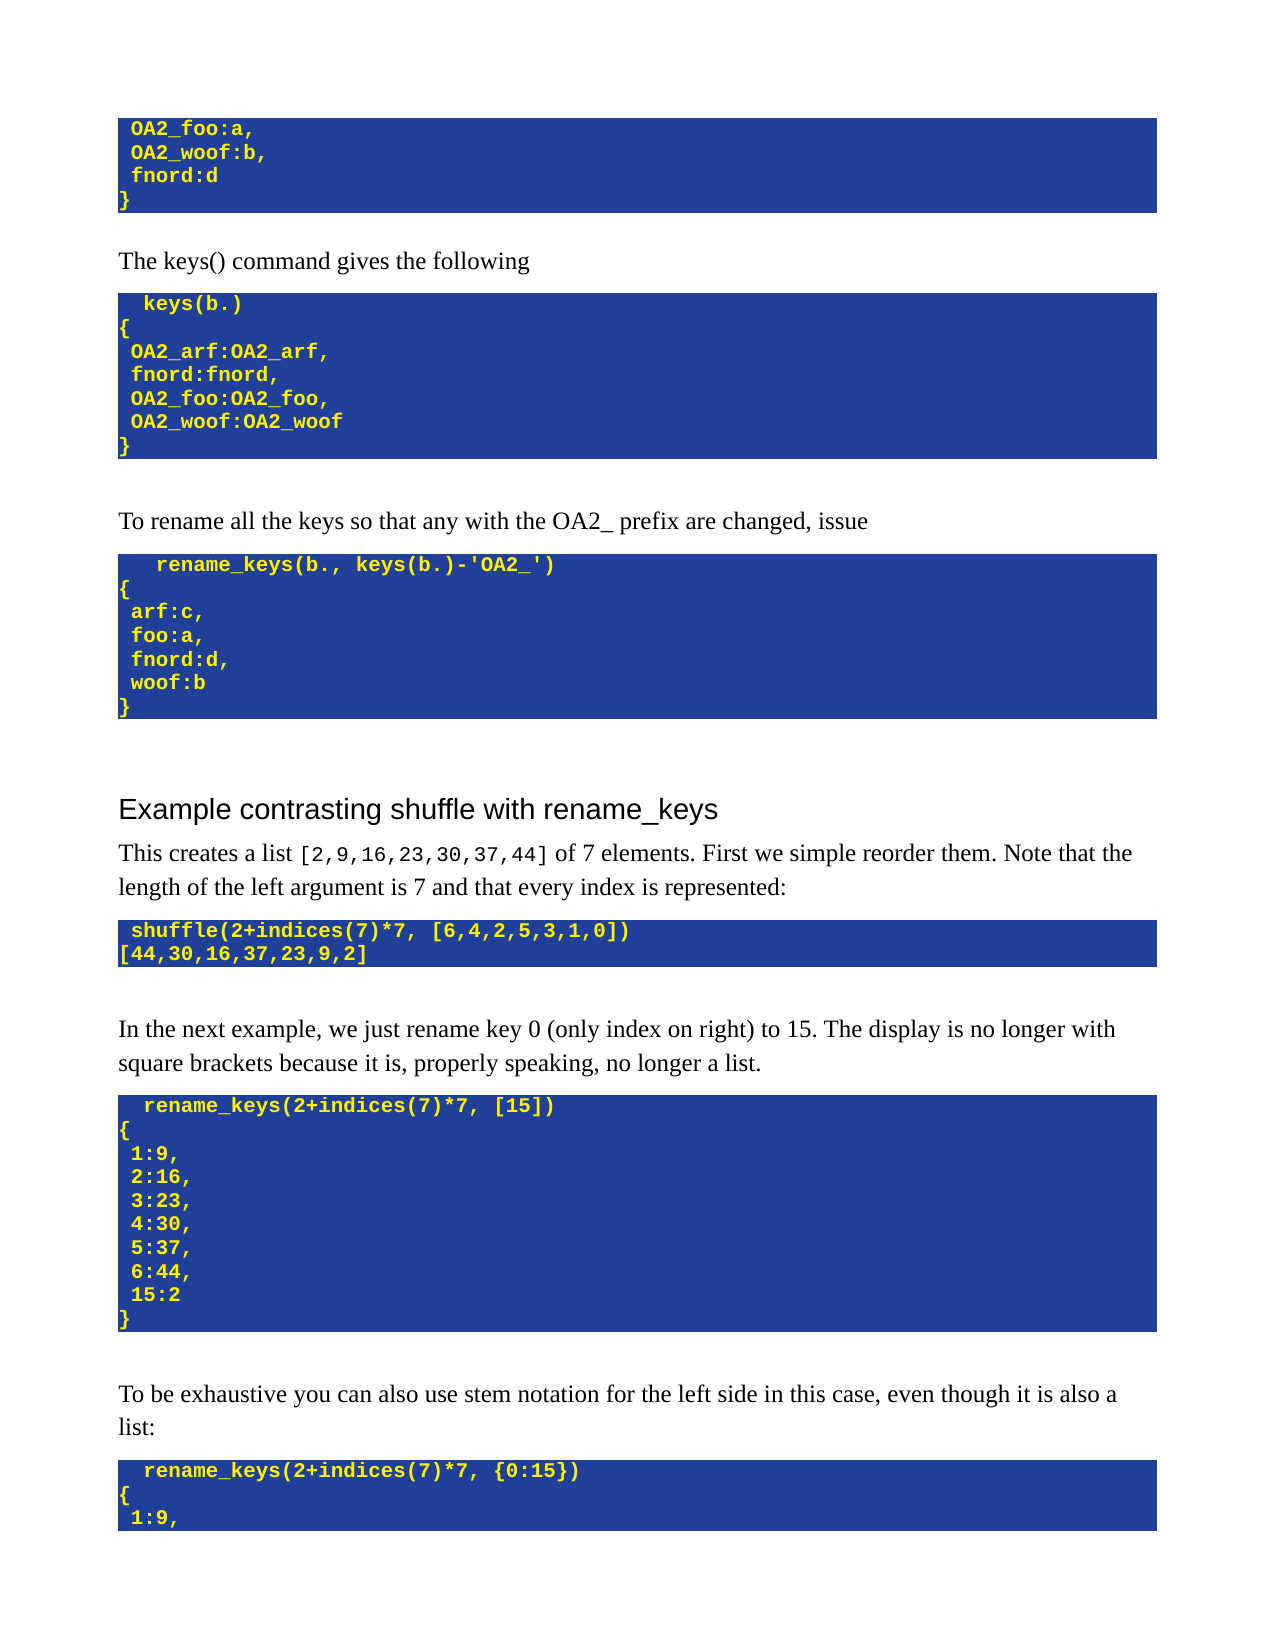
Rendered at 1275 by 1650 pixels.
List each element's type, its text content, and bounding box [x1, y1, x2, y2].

text To be exhaustive you can also use stem notation for the left side in this case, even though it is also a list: [118, 1379, 1157, 1441]
text shuffle(2+indices(7)*7, [6,4,2,5,3,1,0]) [118, 920, 1157, 943]
text } [118, 696, 1157, 719]
text woof:b [118, 672, 1157, 696]
text 2:16, [118, 1166, 1157, 1190]
text rename_keys(2+indices(7)*7, {0:15}) [118, 1460, 1157, 1483]
text foo:a, [118, 625, 1157, 649]
text } [118, 189, 1157, 213]
text To rename all the keys so that any with the OA2_ prefix are changed, issue [118, 506, 1157, 535]
text rename_keys(b., keys(b.)-'OA2_') [118, 554, 1157, 578]
text fnord:fnord, [118, 364, 1157, 388]
text OA2_woof:OA2_woof [118, 412, 1157, 435]
text OA2_woof:b, [118, 142, 1157, 165]
text 1:9, [118, 1507, 1157, 1531]
text This creates a list [2,9,16,23,30,37,44] of 7 elements. First we simple reorder them. Note that the length of the left argument is 7 and that every index is represented: [118, 838, 1157, 901]
text fnord:d, [118, 649, 1157, 672]
text { [118, 1483, 1157, 1507]
text OA2_foo:OA2_foo, [118, 388, 1157, 412]
text 15:2 [118, 1284, 1157, 1308]
text { [118, 317, 1157, 341]
text } [118, 1308, 1157, 1332]
text 3:23, [118, 1190, 1157, 1213]
text OA2_foo:a, [118, 118, 1157, 142]
text arf:c, [118, 601, 1157, 625]
text { [118, 578, 1157, 601]
text { [118, 1119, 1157, 1142]
text In the next example, we just rename key 0 (only index on right) to 15. The display is no longer with square brackets because it is, properly speaking, no longer a list. [118, 1014, 1157, 1076]
text [44,30,16,37,23,9,2] [118, 943, 1157, 967]
text 6:44, [118, 1261, 1157, 1284]
text The keys() command gives the following [118, 213, 1157, 274]
text keys(b.) [118, 293, 1157, 317]
text fnord:d [118, 165, 1157, 189]
text rename_keys(2+indices(7)*7, [15]) [118, 1095, 1157, 1119]
text 1:9, [118, 1142, 1157, 1166]
subtitle Example contrasting shuffle with rename_keys [118, 792, 1157, 826]
text } [118, 435, 1157, 459]
text 4:30, [118, 1213, 1157, 1237]
text OA2_arf:OA2_arf, [118, 341, 1157, 364]
text 5:37, [118, 1237, 1157, 1261]
